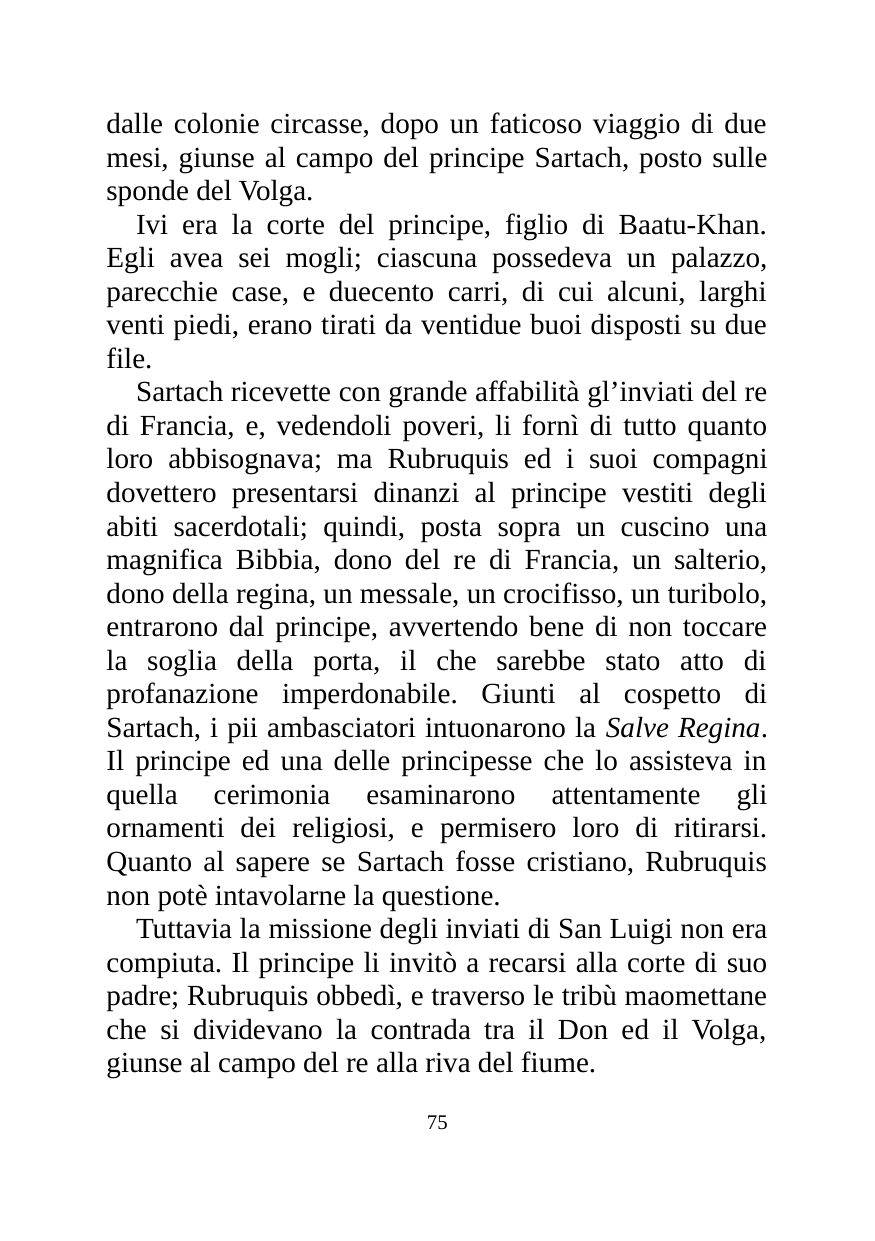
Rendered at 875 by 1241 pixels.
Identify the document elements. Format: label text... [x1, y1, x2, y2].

text Tuttavia la missione degli inviati di San Luigi non era compiuta. Il principe li invitò a recarsi alla corte di suo padre; Rubruquis obbedì, e traverso le tribù maomettane che si dividevano la contrada tra il Don ed il Volga, giunse al campo del re alla riva del fiume. [106, 911, 768, 1079]
text Ivi era la corte del principe, figlio di Baatu-Khan. Egli avea sei mogli; ciascuna possedeva un palazzo, parecchie case, e duecento carri, di cui alcuni, larghi venti piedi, erano tirati da ventidue buoi disposti su due file. [106, 207, 768, 374]
text dalle colonie circasse, dopo un faticoso viaggio di due mesi, giunse al campo del principe Sartach, posto sulle sponde del Volga. [106, 106, 768, 207]
text Sartach ricevette con grande affabilità gl’inviati del re di Francia, e, vedendoli poveri, li fornì di tutto quanto loro abbisognava; ma Rubruquis ed i suoi compagni dovettero presentarsi dinanzi al principe vestiti degli abiti sacerdotali; quindi, posta sopra un cuscino una magnifica Bibbia, dono del re di Francia, un salterio, dono della regina, un messale, un crocifisso, un turibolo, entrarono dal principe, avvertendo bene di non toccare la soglia della porta, il che sarebbe stato atto di profanazione imperdonabile. Giunti al cospetto di Sartach, i pii ambasciatori intuonarono la Salve Regina. Il principe ed una delle principesse che lo assisteva in quella cerimonia esaminarono attentamente gli ornamenti dei religiosi, e permisero loro di ritirarsi. Quanto al sapere se Sartach fosse cristiano, Rubruquis non potè intavolarne la questione. [106, 374, 768, 911]
